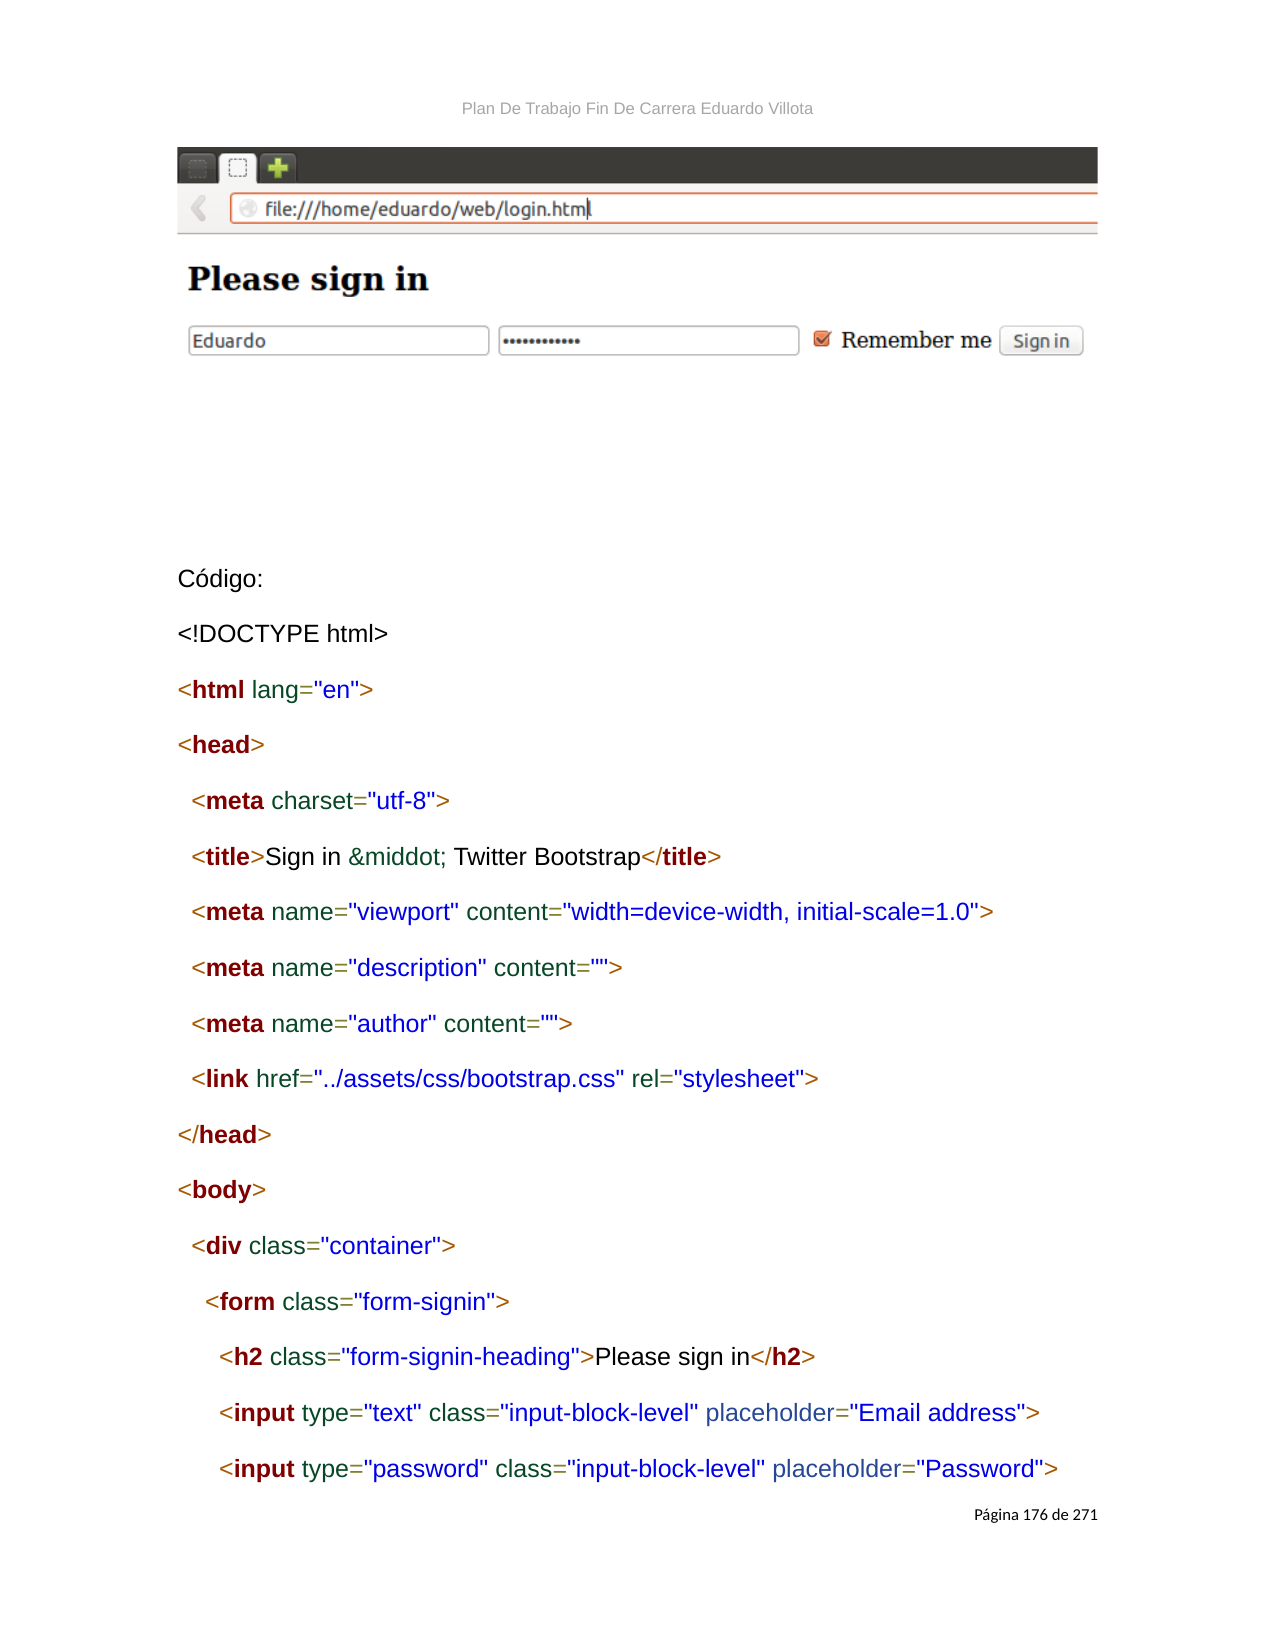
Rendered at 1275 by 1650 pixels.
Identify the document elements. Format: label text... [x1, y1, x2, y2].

picture [177, 147, 1098, 383]
text Código: [177, 563, 1098, 592]
text <input type="text" class="input-block-level" placeholder="Email address"> [177, 1398, 1098, 1427]
text <form class="form-signin"> [177, 1287, 1098, 1315]
text <html lang="en"> [177, 675, 1098, 703]
text <!DOCTYPE html> [177, 619, 1098, 648]
text <head> [177, 730, 1098, 759]
text <body> [177, 1175, 1098, 1204]
text <div class="container"> [177, 1231, 1098, 1260]
text <meta name="viewport" content="width=device-width, initial-scale=1.0"> [177, 897, 1098, 926]
text <meta charset="utf-8"> [177, 786, 1098, 815]
text <link href="../assets/css/bootstrap.css" rel="stylesheet"> [177, 1064, 1098, 1093]
text <input type="password" class="input-block-level" placeholder="Password"> [177, 1453, 1098, 1482]
text <meta name="description" content=""> [177, 953, 1098, 982]
text <h2 class="form-signin-heading">Please sign in</h2> [177, 1342, 1098, 1371]
text </head> [177, 1120, 1098, 1148]
text <title>Sign in &middot; Twitter Bootstrap</title> [177, 842, 1098, 870]
text <meta name="author" content=""> [177, 1008, 1098, 1037]
